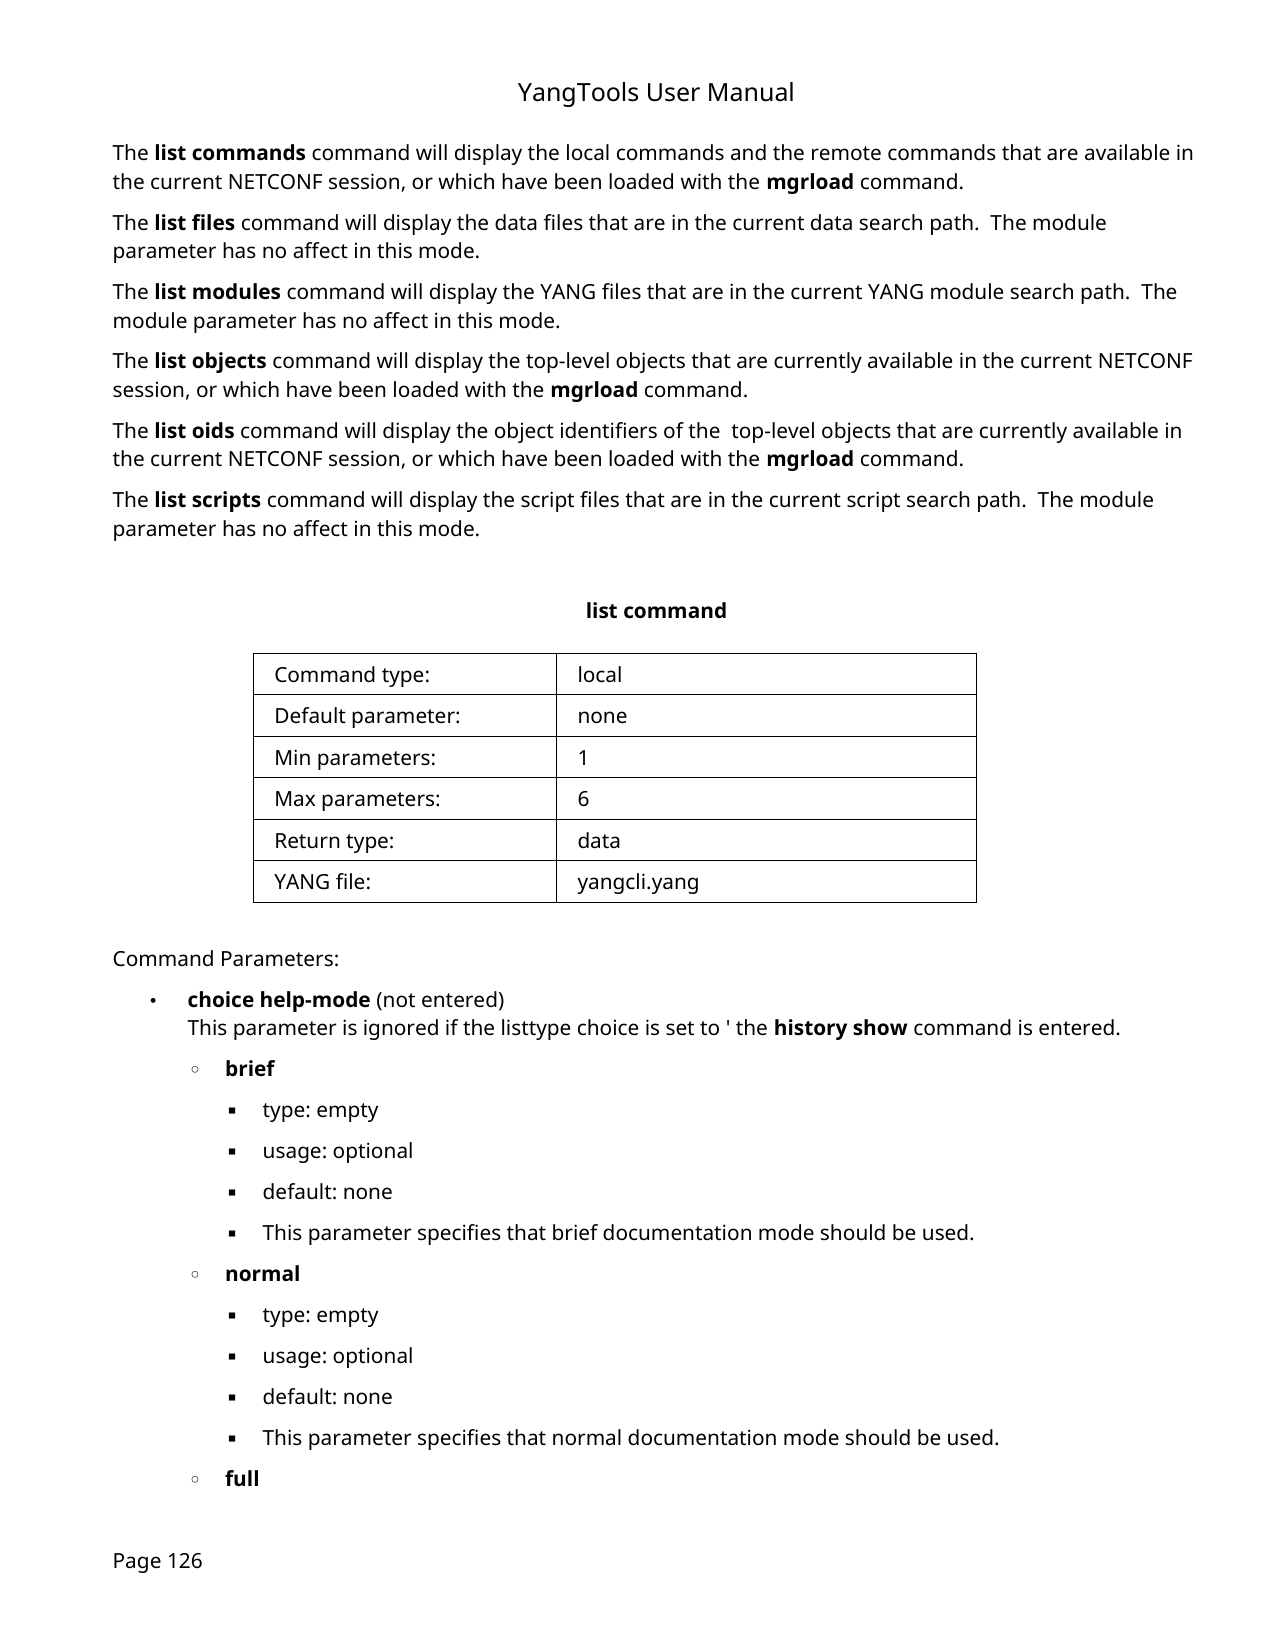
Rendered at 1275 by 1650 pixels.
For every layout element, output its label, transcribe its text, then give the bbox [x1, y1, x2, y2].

list usage: optional [225, 1136, 1200, 1164]
list This parameter specifies that brief documentation mode should be used. [225, 1218, 1200, 1246]
text The list modules command will display the YANG files that are in the current YANG module search path. The module parameter has no affect in this mode. [112, 277, 1200, 334]
table_header local [557, 654, 976, 694]
table_header Command type: [254, 654, 556, 694]
list choice help-mode (not entered) This parameter is ignored if the listtype choice is set to ' the history show command is entered. [150, 985, 1200, 1042]
text The list commands command will display the local commands and the remote commands that are available in the current NETCONF session, or which have been loaded with the mgrload command. [112, 138, 1200, 195]
text Command Parameters: [112, 944, 1200, 972]
text The list objects command will display the top-level objects that are currently available in the current NETCONF session, or which have been loaded with the mgrload command. [112, 347, 1200, 403]
table_cell data [557, 820, 976, 860]
list default: none [225, 1177, 1200, 1206]
table_cell Min parameters: [254, 737, 556, 777]
table_cell yangcli.yang [557, 861, 976, 902]
table_cell none [557, 695, 976, 736]
text The list oids command will display the object identifiers of the top-level objects that are currently available in the current NETCONF session, or which have been loaded with the mgrload command. [112, 416, 1200, 473]
list usage: optional [225, 1341, 1200, 1369]
table_cell 6 [557, 778, 976, 819]
text The list files command will display the data files that are in the current data search path. The module parameter has no affect in this mode. [112, 208, 1200, 265]
list type: empty [225, 1095, 1200, 1124]
text The list scripts command will display the script files that are in the current script search path. The module parameter has no affect in this mode. [112, 485, 1200, 542]
list type: empty [225, 1300, 1200, 1328]
list full [187, 1464, 1200, 1492]
list normal [187, 1259, 1200, 1287]
table_cell Max parameters: [254, 778, 556, 819]
list default: none [225, 1382, 1200, 1410]
list This parameter specifies that normal documentation mode should be used. [225, 1423, 1200, 1451]
list brief [187, 1054, 1200, 1083]
table_cell Return type: [254, 820, 556, 860]
table_cell Default parameter: [254, 695, 556, 736]
table_cell 1 [557, 737, 976, 777]
table_cell YANG file: [254, 861, 556, 902]
subtitle list command [127, 596, 1185, 624]
